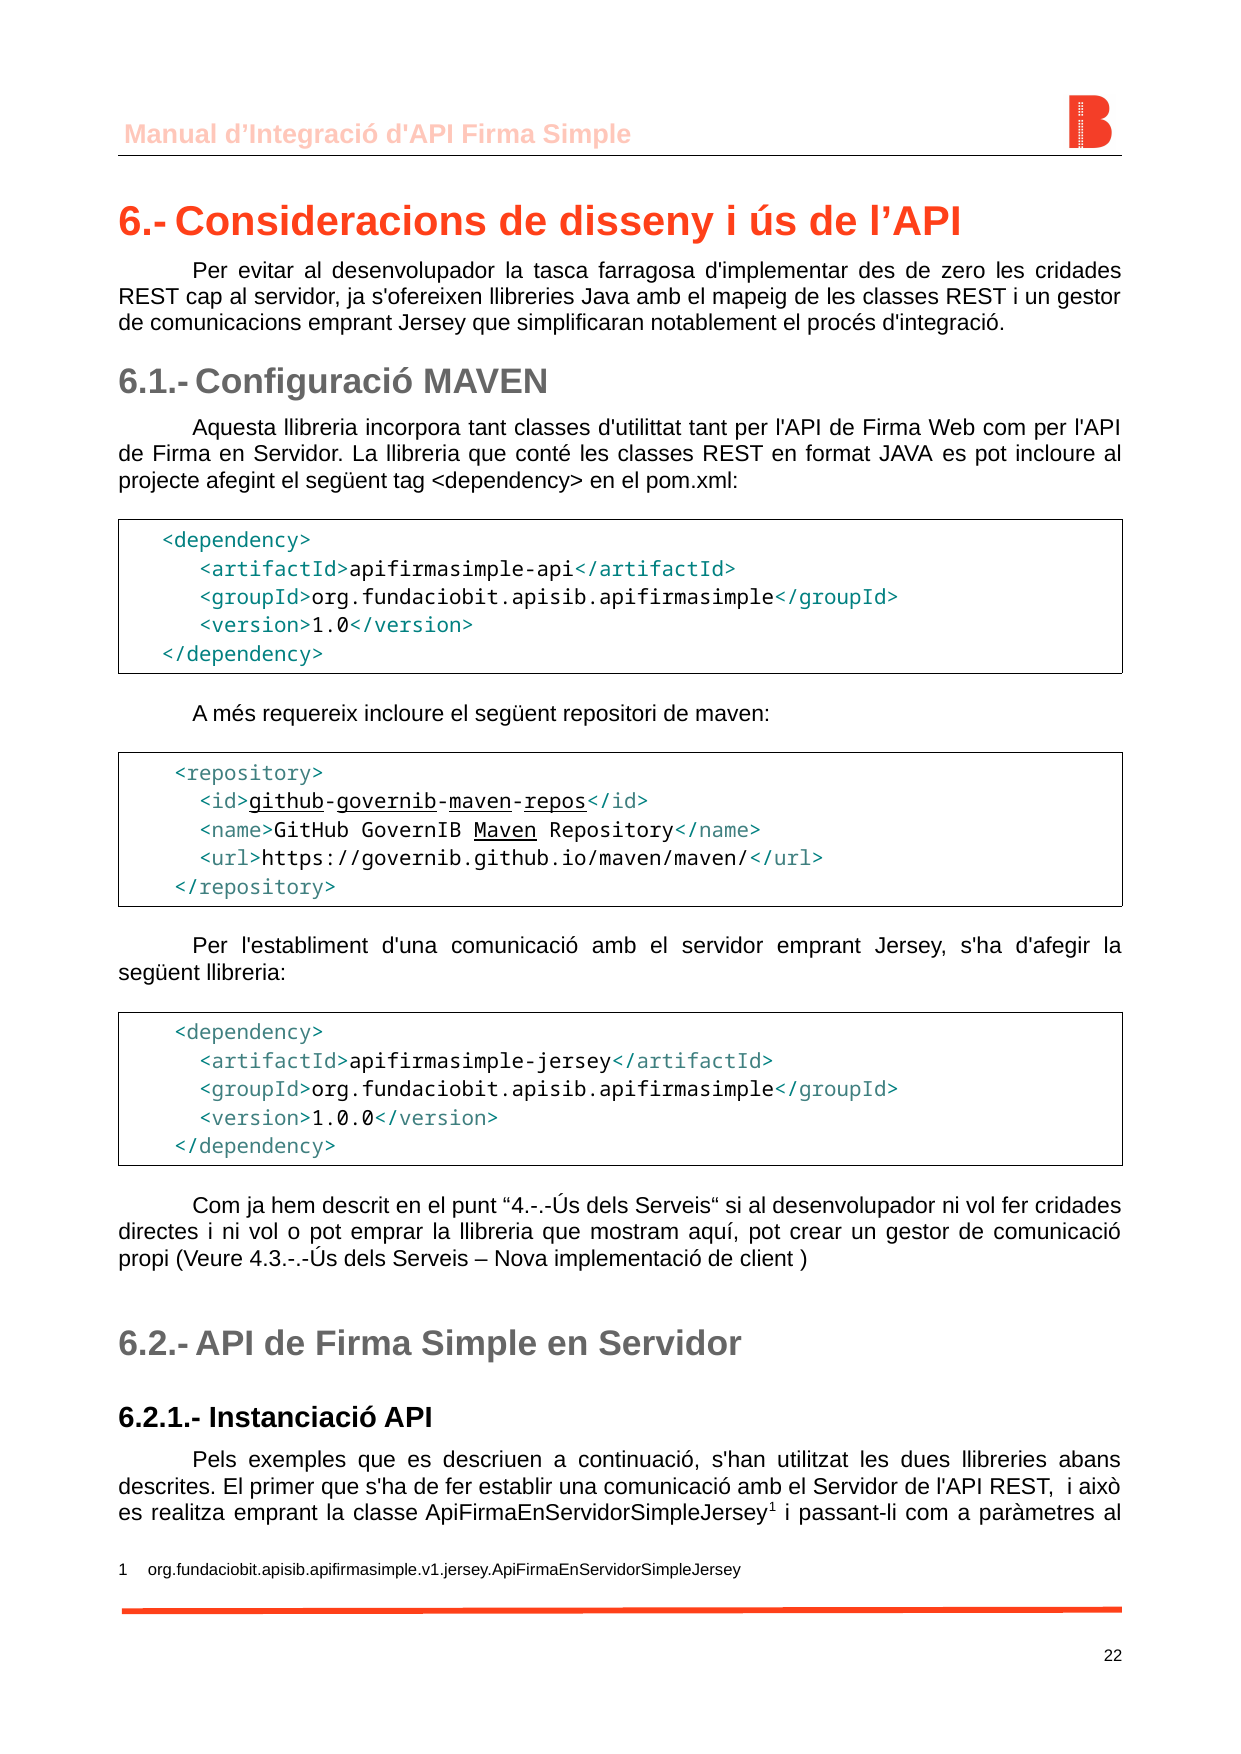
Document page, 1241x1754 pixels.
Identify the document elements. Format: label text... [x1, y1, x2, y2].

text Aquesta llibreria incorpora tant classes d'utilittat tant per l'API de Firma Web com per l'API de Firma en Servidor. La llibreria que conté les classes REST en format JAVA es pot incloure al projecte afegint el següent tag <dependency> en el pom.xml: [118, 414, 1122, 493]
picture [1063, 94, 1117, 150]
table_header <dependency> <artifactId>apifirmasimple-api</artifactId> <groupId>org.fundaciobit.apisib.apifirmasimple</groupId> <version>1.0</version> </dependency> [119, 520, 1122, 673]
text A més requereix incloure el següent repositori de maven: [118, 699, 1122, 726]
text org.fundaciobit.apisib.apifirmasimple.v1.jersey.ApiFirmaEnServidorSimpleJersey [118, 1559, 1122, 1578]
text Pels exemples que es descriuen a continuació, s'han utilitzat les dues llibreries abans descrites. El primer que s'ha de fer establir una comunicació amb el Servidor de l'API REST, i això es realitza emprant la classe ApiFirmaEnServidorSimpleJersey i passant-li com a paràmetres al [118, 1446, 1122, 1526]
subtitle Consideracions de disseny i ús de l’API [118, 196, 1122, 244]
subtitle Instanciació API [118, 1400, 1122, 1434]
table_header <dependency> <artifactId>apifirmasimple-jersey</artifactId> <groupId>org.fundaciobit.apisib.apifirmasimple</groupId> <version>1.0.0</version> </dependency> [119, 1013, 1122, 1165]
text Per evitar al desenvolupador la tasca farragosa d'implementar des de zero les cridades REST cap al servidor, ja s'ofereixen llibreries Java amb el mapeig de les classes REST i un gestor de comunicacions emprant Jersey que simplificaran notablement el procés d'integració. [118, 257, 1122, 336]
subtitle API de Firma Simple en Servidor [118, 1322, 1122, 1363]
text Per l'establiment d'una comunicació amb el servidor emprant Jersey, s'ha d'afegir la següent llibreria: [118, 932, 1122, 985]
table_header <repository> <id>github-governib-maven-repos</id> <name>GitHub GovernIB Maven Repository</name> <url>https://governib.github.io/maven/maven/</url> </repository> [119, 753, 1122, 906]
subtitle Configuració MAVEN [118, 361, 1122, 401]
text Com ja hem descrit en el punt “4.-Ús dels Serveis“ si al desenvolupador ni vol fer cridades directes i ni vol o pot emprar la llibreria que mostram aquí, pot crear un gestor de comunicació propi (Veure 4.3.-Ús dels Serveis – Nova implementació de client ) [118, 1192, 1122, 1271]
